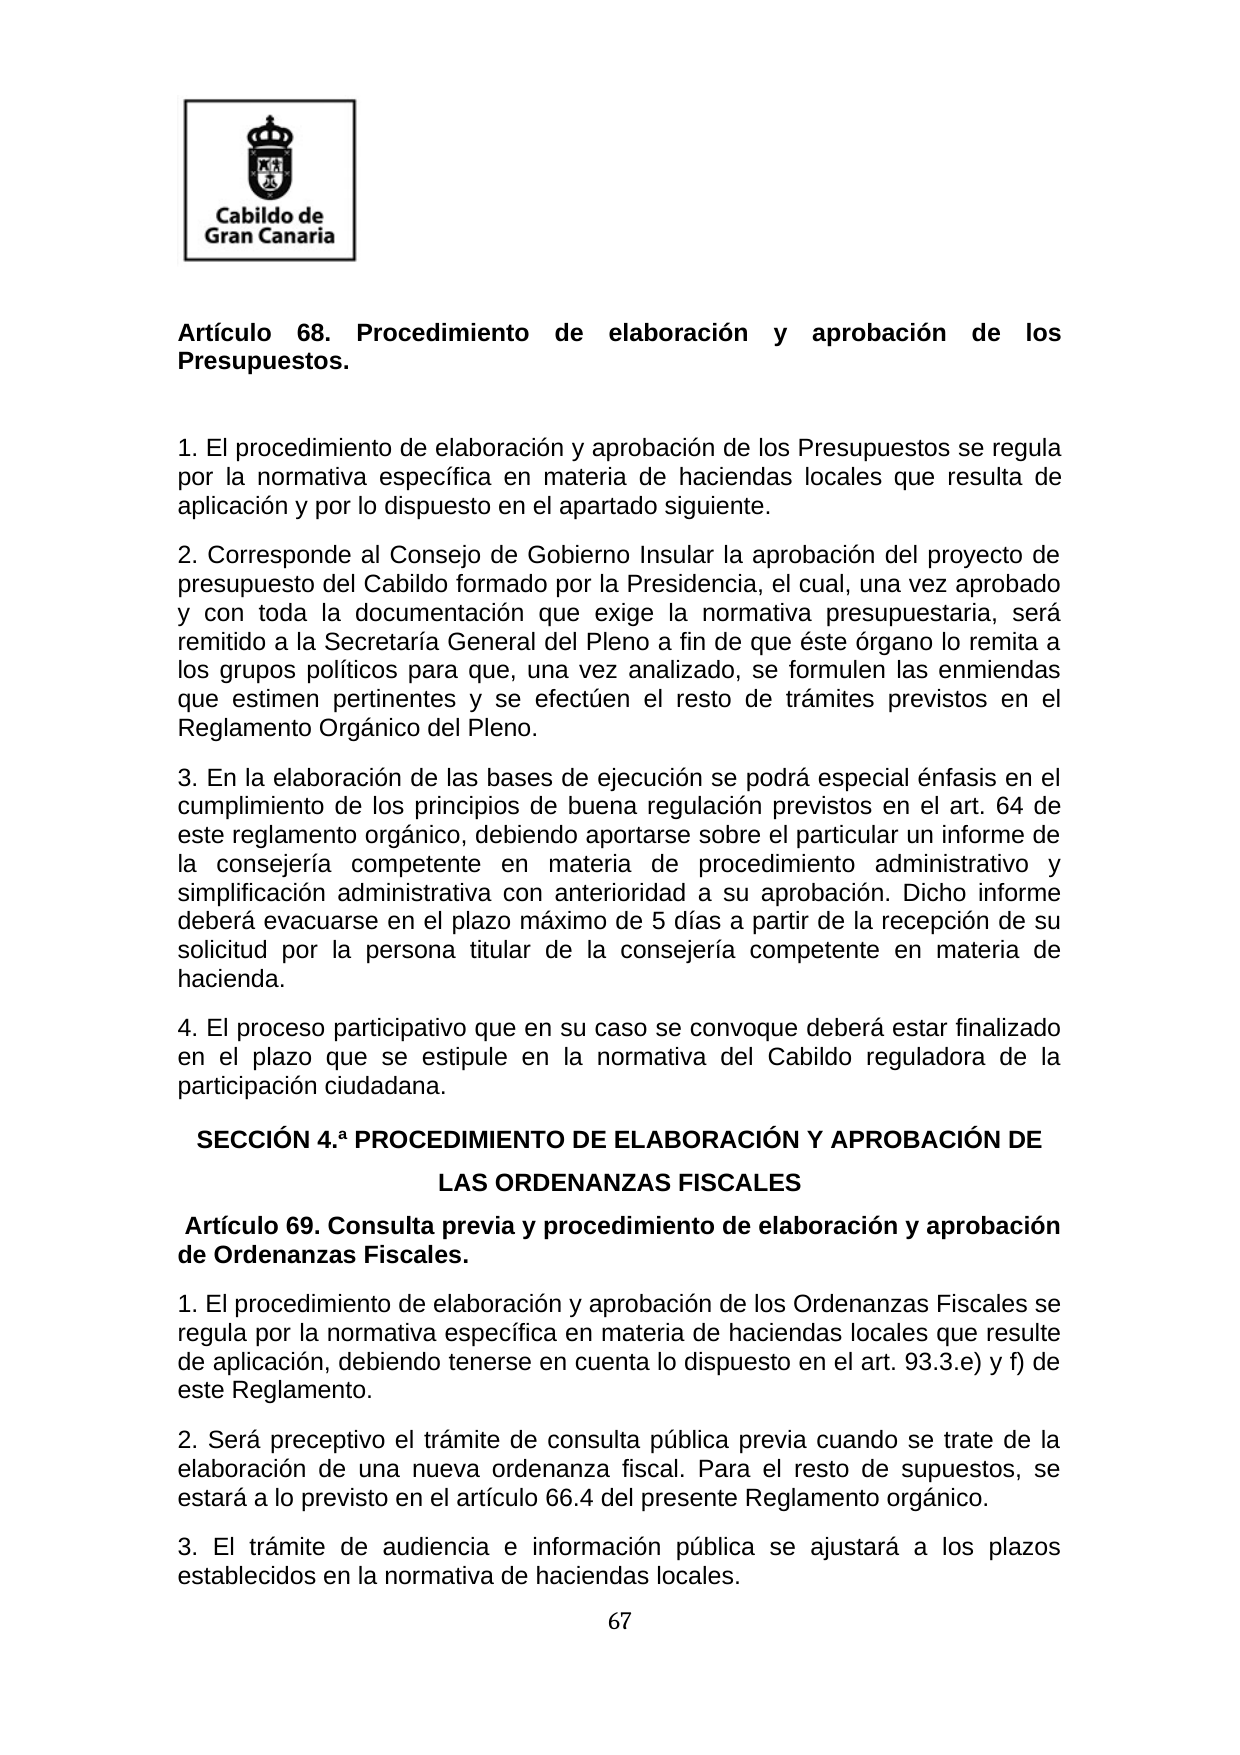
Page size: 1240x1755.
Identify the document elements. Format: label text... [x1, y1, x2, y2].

text 1. El procedimiento de elaboración y aprobación de los Presupuestos se regula por la normativa específica en materia de haciendas locales que resulta de aplicación y por lo dispuesto en el apartado siguiente. [177, 433, 1062, 520]
subtitle SECCIÓN 4.ª PROCEDIMIENTO DE ELABORACIÓN Y APROBACIÓN DE LAS ORDENANZAS FISCALES [177, 1125, 1062, 1197]
text 4. El proceso participativo que en su caso se convoque deberá estar finalizado en el plazo que se estipule en la normativa del Cabildo reguladora de la participación ciudadana. [177, 1013, 1062, 1100]
text Artículo 68. Procedimiento de elaboración y aprobación de los Presupuestos. [177, 318, 1062, 375]
text 2. Corresponde al Consejo de Gobierno Insular la aprobación del proyecto de presupuesto del Cabildo formado por la Presidencia, el cual, una vez aprobado y con toda la documentación que exige la normativa presupuestaria, será remitido a la Secretaría General del Pleno a fin de que éste órgano lo remita a los grupos políticos para que, una vez analizado, se formulen las enmiendas que estimen pertinentes y se efectúen el resto de trámites previstos en el Reglamento Orgánico del Pleno. [177, 541, 1062, 742]
text 3. En la elaboración de las bases de ejecución se podrá especial énfasis en el cumplimiento de los principios de buena regulación previstos en el art. 64 de este reglamento orgánico, debiendo aportarse sobre el particular un informe de la consejería competente en materia de procedimiento administrativo y simplificación administrativa con anterioridad a su aprobación. Dicho informe deberá evacuarse en el plazo máximo de 5 días a partir de la recepción de su solicitud por la persona titular de la consejería competente en materia de hacienda. [177, 763, 1062, 993]
text 2. Será preceptivo el trámite de consulta pública previa cuando se trate de la elaboración de una nueva ordenanza fiscal. Para el resto de supuestos, se estará a lo previsto en el artículo 66.4 del presente Reglamento orgánico. [177, 1425, 1062, 1511]
text 3. El trámite de audiencia e información pública se ajustará a los plazos establecidos en la normativa de haciendas locales. [177, 1532, 1062, 1590]
text Artículo 69. Consulta previa y procedimiento de elaboración y aprobación de Ordenanzas Fiscales. [177, 1211, 1062, 1268]
text 1. El procedimiento de elaboración y aprobación de los Ordenanzas Fiscales se regula por la normativa específica en materia de haciendas locales que resulte de aplicación, debiendo tenerse en cuenta lo dispuesto en el art. 93.3.e) y f) de este Reglamento. [177, 1289, 1062, 1404]
